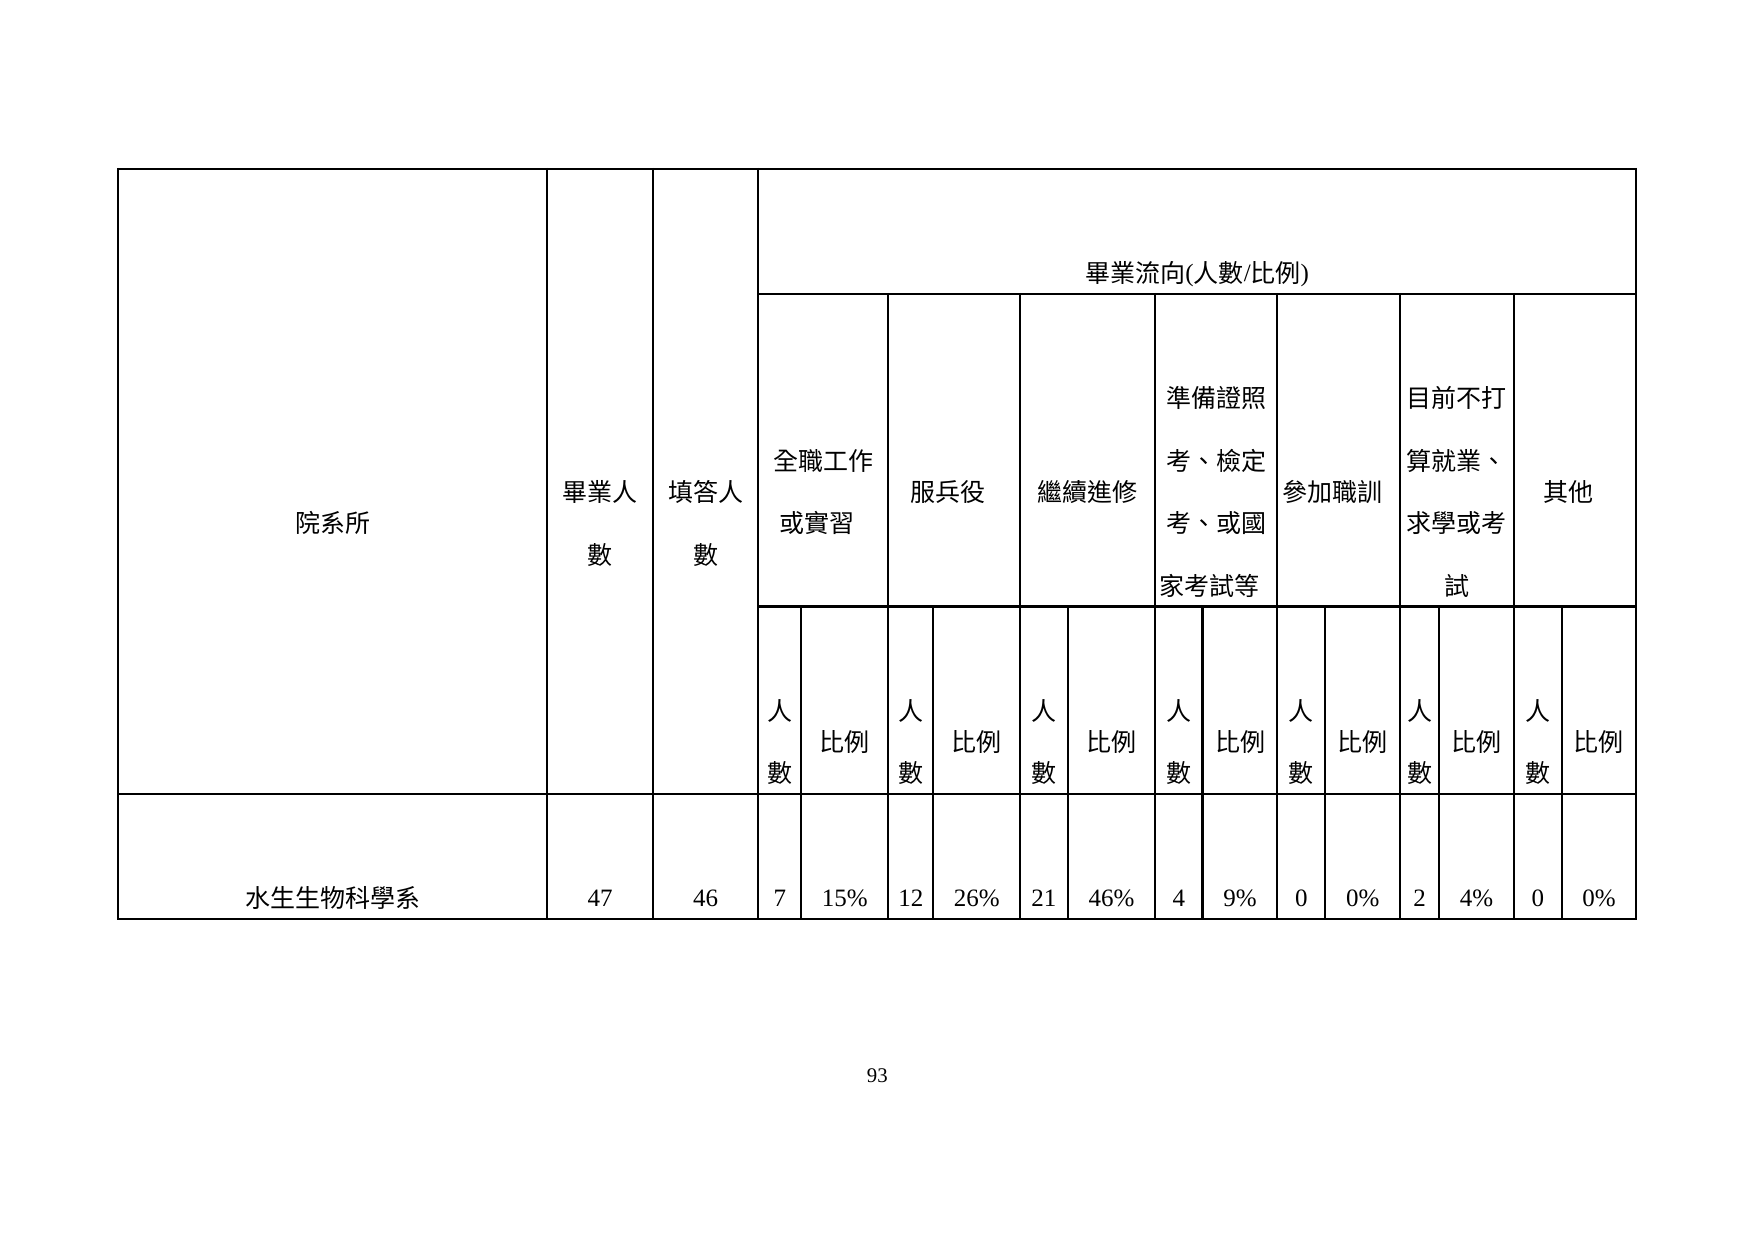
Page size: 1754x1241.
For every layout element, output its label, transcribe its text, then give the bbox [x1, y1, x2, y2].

table_cell 46% [1069, 795, 1154, 918]
table_cell 人數 [1278, 608, 1324, 793]
table_cell 21 [1021, 795, 1067, 918]
table_cell 0% [1563, 795, 1635, 918]
table_cell 4 [1156, 795, 1201, 918]
table_cell 47 [548, 795, 652, 918]
table_cell 0% [1326, 795, 1399, 918]
table_cell 繼續進修 [1021, 295, 1154, 605]
table_header 畢業人數 [548, 170, 652, 793]
table_cell 比例 [1440, 608, 1513, 793]
table_cell 準備證照考、檢定考、或國家考試等 [1156, 295, 1276, 605]
table_cell 全職工作或實習 [759, 295, 887, 605]
table_cell 2 [1401, 795, 1438, 918]
table_cell 人數 [1401, 608, 1438, 793]
table_cell 人數 [1021, 608, 1067, 793]
table_cell 7 [759, 795, 800, 918]
table_cell 水生生物科學系 [119, 795, 546, 918]
table_header 畢業流向(人數/比例) [759, 170, 1635, 293]
table_cell 目前不打算就業、求學或考試 [1401, 295, 1513, 605]
table_cell 比例 [1069, 608, 1154, 793]
table_cell 0 [1515, 795, 1561, 918]
table_cell 4% [1440, 795, 1513, 918]
table_cell 比例 [1563, 608, 1635, 793]
table_cell 0 [1278, 795, 1324, 918]
table_cell 46 [654, 795, 757, 918]
table_cell 12 [889, 795, 932, 918]
table_cell 參加職訓 [1278, 295, 1399, 605]
table_cell 9% [1204, 795, 1276, 918]
table_cell 人數 [1156, 608, 1201, 793]
table_cell 人數 [889, 608, 932, 793]
table_cell 比例 [802, 608, 887, 793]
table_cell 比例 [1204, 608, 1276, 793]
table_cell 服兵役 [889, 295, 1019, 605]
table_header 填答人數 [654, 170, 757, 793]
table_header 院系所 [119, 170, 546, 793]
table_cell 26% [934, 795, 1019, 918]
table_cell 比例 [934, 608, 1019, 793]
table_cell 15% [802, 795, 887, 918]
table_cell 其他 [1515, 295, 1635, 605]
table_cell 人數 [1515, 608, 1561, 793]
table_cell 人數 [759, 608, 800, 793]
table_cell 比例 [1326, 608, 1399, 793]
